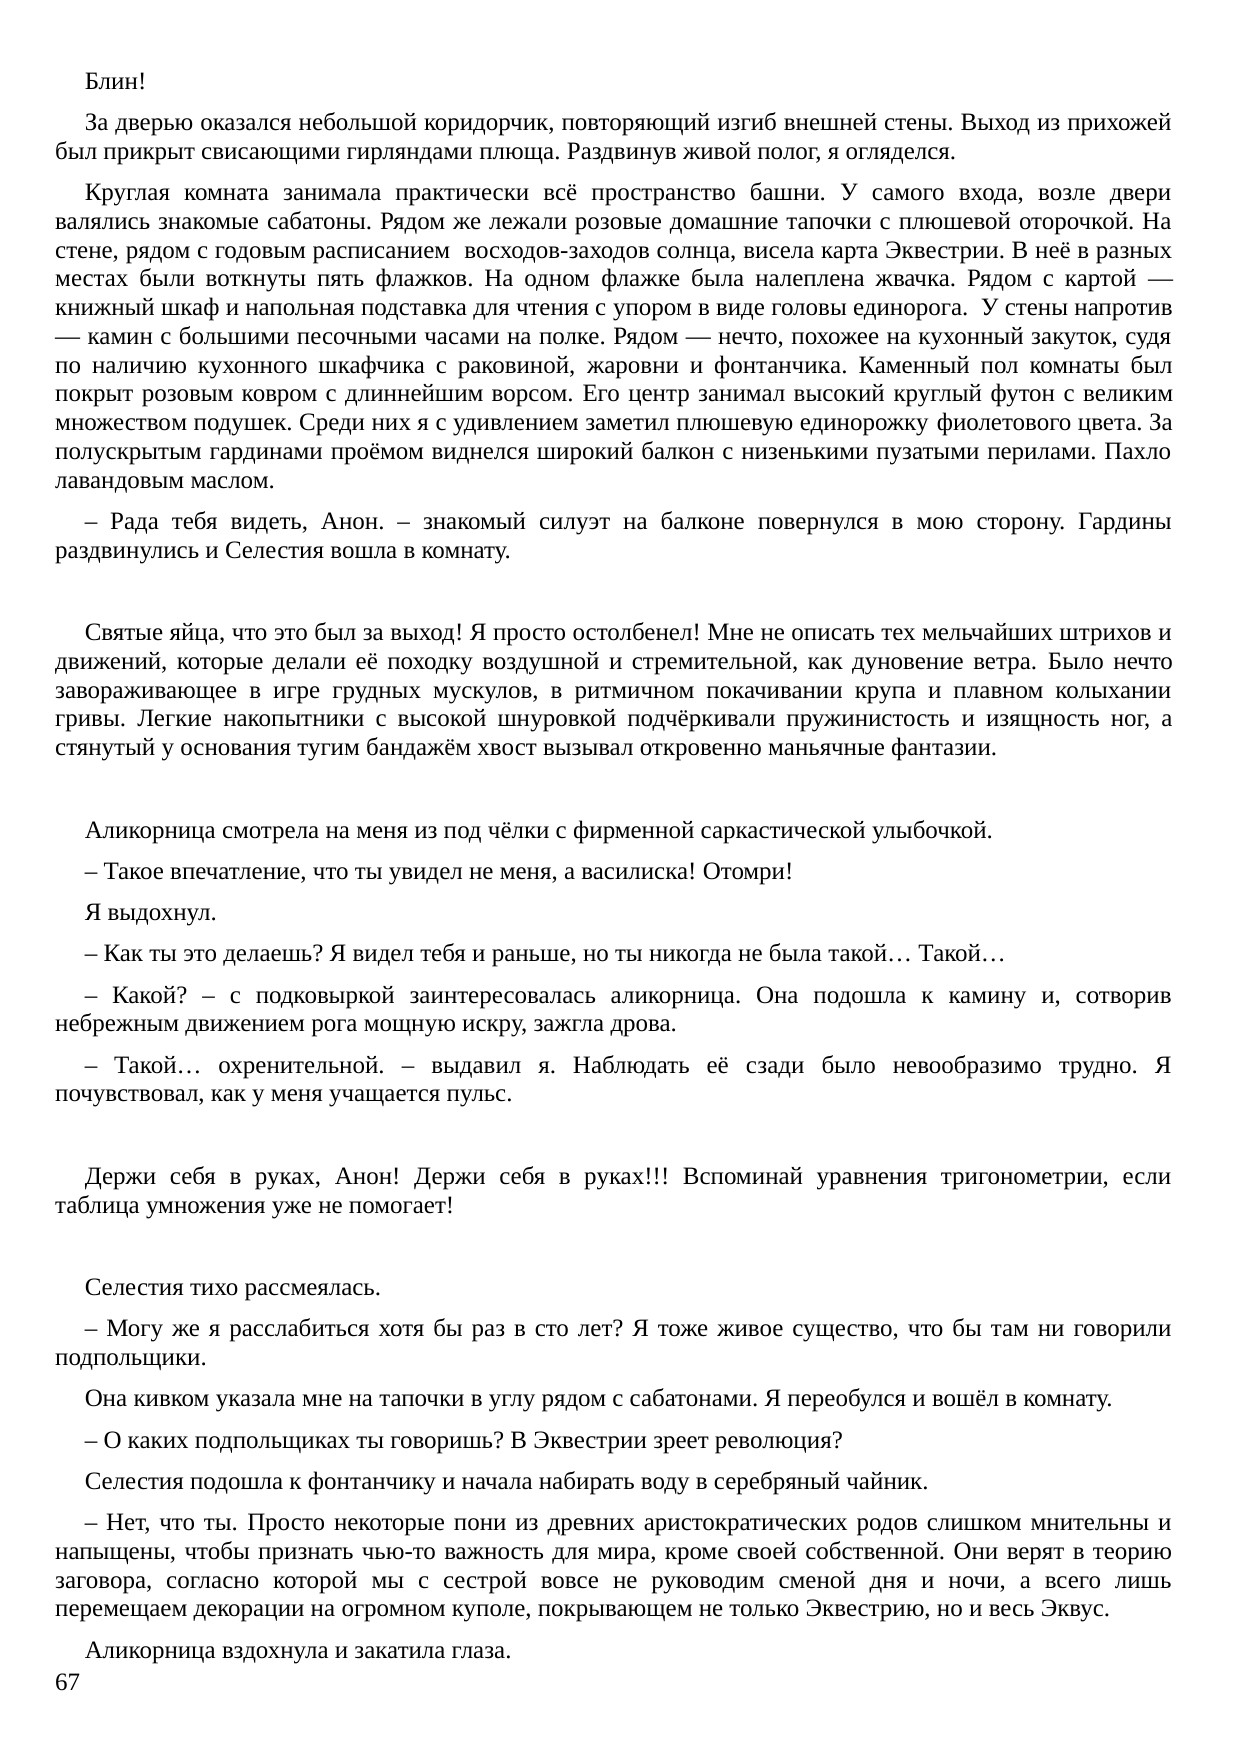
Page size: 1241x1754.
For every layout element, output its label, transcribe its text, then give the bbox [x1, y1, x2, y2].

text – Как ты это делаешь? Я видел тебя и раньше, но ты никогда не была такой… Такой… [55, 938, 1173, 967]
text – О каких подпольщиках ты говоришь? В Эквестрии зреет революция? [55, 1425, 1173, 1453]
text – Могу же я расслабиться хотя бы раз в сто лет? Я тоже живое существо, что бы там ни говорили подпольщики. [55, 1313, 1173, 1371]
text Блин! [55, 66, 1173, 95]
text – Какой? – с подковыркой заинтересовалась аликорница. Она подошла к камину и, сотворив небрежным движением рога мощную искру, зажгла дрова. [55, 980, 1173, 1037]
text Я выдохнул. [55, 897, 1173, 926]
text Селестия тихо рассмеялась. [55, 1272, 1173, 1301]
text Круглая комната занимала практически всё пространство башни. У самого входа, возле двери валялись знакомые сабатоны. Рядом же лежали розовые домашние тапочки с плюшевой оторочкой. На стене, рядом с годовым расписанием восходов-заходов солнца, висела карта Эквестрии. В неё в разных местах были воткнуты пять флажков. На одном флажке была налеплена жвачка. Рядом с картой — книжный шкаф и напольная подставка для чтения с упором в виде головы единорога. У стены напротив — камин с большими песочными часами на полке. Рядом — нечто, похожее на кухонный закуток, судя по наличию кухонного шкафчика с раковиной, жаровни и фонтанчика. Каменный пол комнаты был покрыт розовым ковром с длиннейшим ворсом. Его центр занимал высокий круглый футон с великим множеством подушек. Среди них я с удивлением заметил плюшевую единорожку фиолетового цвета. За полускрытым гардинами проёмом виднелся широкий балкон с низенькими пузатыми перилами. Пахло лавандовым маслом. [55, 177, 1173, 493]
text Она кивком указала мне на тапочки в углу рядом с сабатонами. Я переобулся и вошёл в комнату. [55, 1383, 1173, 1412]
text Святые яйца, что это был за выход! Я просто остолбенел! Мне не описать тех мельчайших штрихов и движений, которые делали её походку воздушной и стремительной, как дуновение ветра. Было нечто завораживающее в игре грудных мускулов, в ритмичном покачивании крупа и плавном колыхании гривы. Легкие накопытники с высокой шнуровкой подчёркивали пружинистость и изящность ног, а стянутый у основания тугим бандажём хвост вызывал откровенно маньячные фантазии. [55, 617, 1173, 761]
text Селестия подошла к фонтанчику и начала набирать воду в серебряный чайник. [55, 1466, 1173, 1495]
text Держи себя в руках, Анон! Держи себя в руках!!! Вспоминай уравнения тригонометрии, если таблица умножения уже не помогает! [55, 1161, 1173, 1218]
text – Такой… охренительной. – выдавил я. Наблюдать её сзади было невообразимо трудно. Я почувствовал, как у меня учащается пульс. [55, 1050, 1173, 1107]
text Аликорница вздохнула и закатила глаза. [55, 1635, 1173, 1663]
text – Такое впечатление, что ты увидел не меня, а василиска! Отомри! [55, 856, 1173, 885]
text За дверью оказался небольшой коридорчик, повторяющий изгиб внешней стены. Выход из прихожей был прикрыт свисающими гирляндами плюща. Раздвинув живой полог, я огляделся. [55, 107, 1173, 165]
text – Рада тебя видеть, Анон. – знакомый силуэт на балконе повернулся в мою сторону. Гардины раздвинулись и Селестия вошла в комнату. [55, 506, 1173, 563]
text – Нет, что ты. Просто некоторые пони из древних аристократических родов слишком мнительны и напыщены, чтобы признать чью-то важность для мира, кроме своей собственной. Они верят в теорию заговора, согласно которой мы с сестрой вовсе не руководим сменой дня и ночи, а всего лишь перемещаем декорации на огромном куполе, покрывающем не только Эквестрию, но и весь Эквус. [55, 1507, 1173, 1622]
text Аликорница смотрела на меня из под чёлки с фирменной саркастической улыбочкой. [55, 815, 1173, 843]
